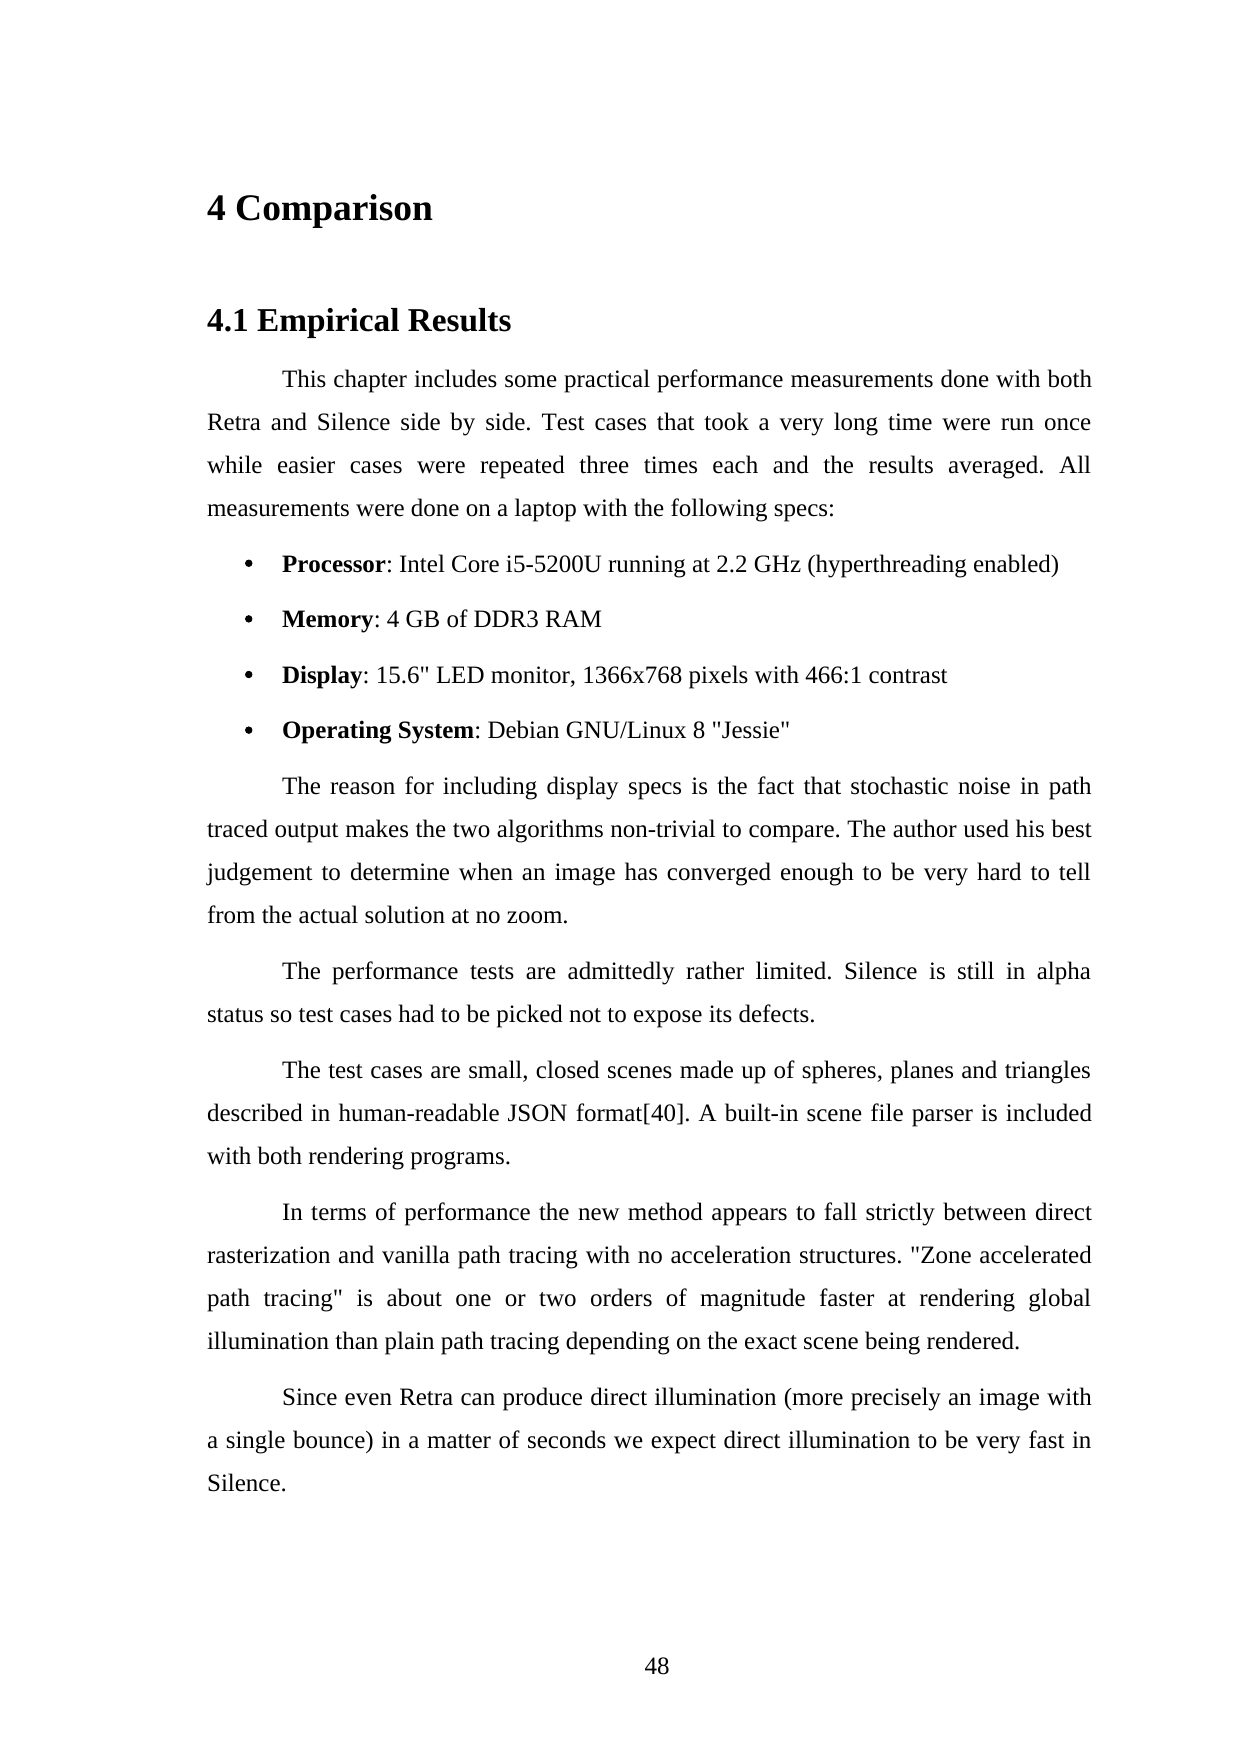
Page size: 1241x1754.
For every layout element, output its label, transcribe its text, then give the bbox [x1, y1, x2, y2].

text The test cases are small, closed scenes made up of spheres, planes and triangles described in human-readable JSON format[40]. A built-in scene file parser is included with both rendering programs. [207, 1055, 1092, 1170]
list Processor: Intel Core i5-5200U running at 2.2 GHz (hyperthreading enabled) [244, 549, 1092, 577]
text In terms of performance the new method appears to fall strictly between direct rasterization and vanilla path tracing with no acceleration structures. "Zone accelerated path tracing" is about one or two orders of magnitude faster at rendering global illumination than plain path tracing depending on the exact scene being rendered. [207, 1197, 1092, 1355]
list Memory: 4 GB of DDR3 RAM [244, 604, 1092, 633]
text Since even Retra can produce direct illumination (more precisely an image with a single bounce) in a matter of seconds we expect direct illumination to be very fast in Silence. [207, 1382, 1092, 1497]
list Display: 15.6" LED monitor, 1366x768 pixels with 466:1 contrast [244, 660, 1092, 689]
list Operating System: Debian GNU/Linux 8 "Jessie" [244, 716, 1092, 744]
text The reason for including display specs is the fact that stochastic noise in path traced output makes the two algorithms non-trivial to compare. The author used his best judgement to determine when an image has converged enough to be very hard to tell from the actual solution at no zoom. [207, 771, 1092, 929]
subtitle Empirical Results [207, 300, 1092, 338]
subtitle Comparison [207, 185, 1092, 228]
text This chapter includes some practical performance measurements done with both Retra and Silence side by side. Test cases that took a very long time were run once while easier cases were repeated three times each and the results averaged. All measurements were done on a laptop with the following specs: [207, 364, 1092, 522]
text The performance tests are admittedly rather limited. Silence is still in alpha status so test cases had to be picked not to expose its defects. [207, 956, 1092, 1028]
